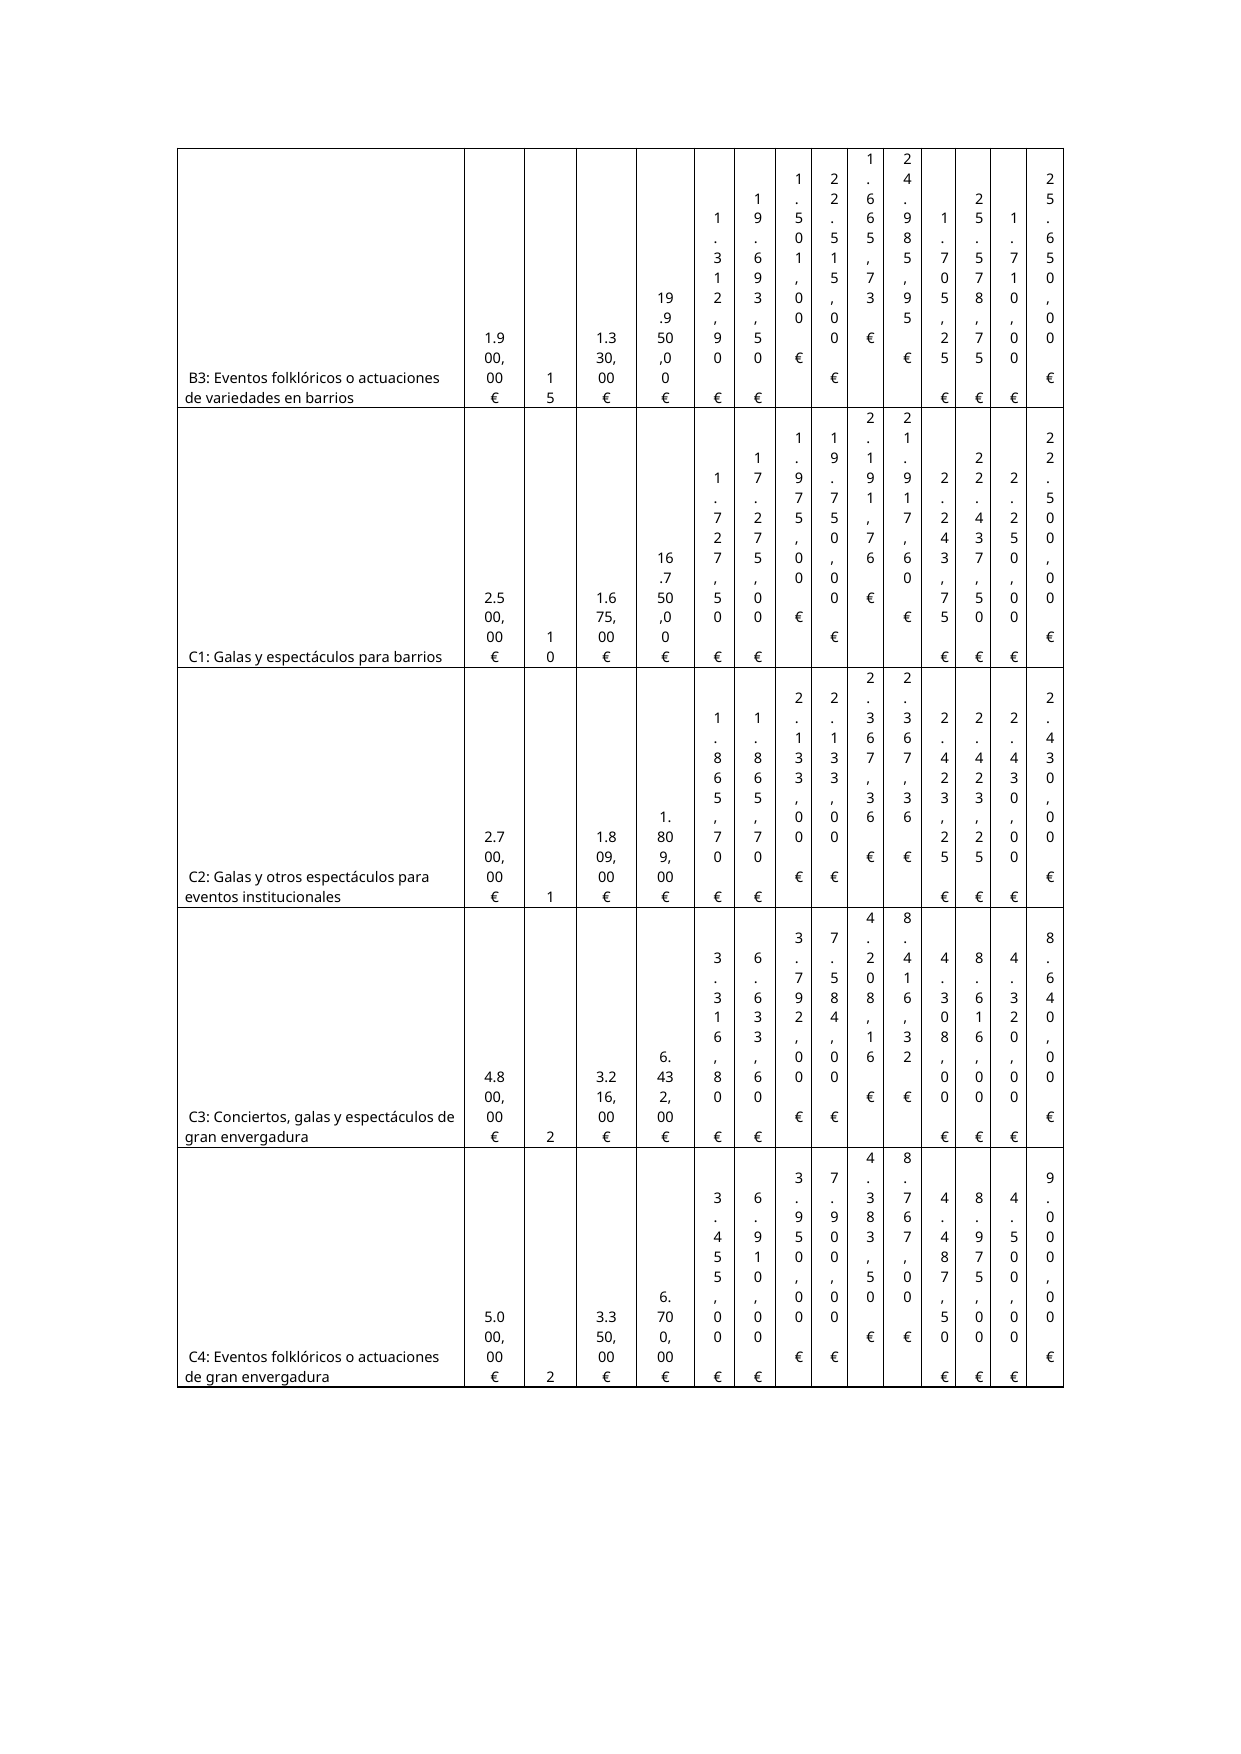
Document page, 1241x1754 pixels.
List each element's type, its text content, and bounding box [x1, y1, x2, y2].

table_cell 4.487,50 € [922, 1148, 955, 1386]
table_cell 6.700,00 € [637, 1148, 694, 1386]
table_cell 4.320,00 € [991, 908, 1026, 1147]
table_cell 7.584,00 € [812, 908, 847, 1147]
table_cell 2 [525, 1148, 576, 1386]
table_cell 2.191,76 € [848, 408, 883, 667]
table_cell 3.455,00 € [695, 1148, 734, 1386]
table_cell 15 [525, 149, 576, 407]
table_cell 3.950,00 € [776, 1148, 811, 1386]
table_cell 1.809,00 € [577, 668, 636, 907]
table_cell 25.578,75 € [956, 149, 990, 407]
table_cell 8.416,32 € [884, 908, 921, 1147]
table_cell 2.133,00 € [776, 668, 811, 907]
table_cell 1 [525, 668, 576, 907]
table_cell C1: Galas y espectáculos para barrios [178, 408, 464, 667]
table_cell 16.750,00 € [637, 408, 694, 667]
table_cell 1.675,00 € [577, 408, 636, 667]
table_cell 2.700,00 € [465, 668, 524, 907]
table_cell 2.133,00 € [812, 668, 847, 907]
table_cell 21.917,60 € [884, 408, 921, 667]
table_cell 1.975,00 € [776, 408, 811, 667]
table_cell 1.727,50 € [695, 408, 734, 667]
table_cell 2.367,36 € [848, 668, 883, 907]
table_cell 3.350,00 € [577, 1148, 636, 1386]
table_cell 2.430,00 € [991, 668, 1026, 907]
table_cell 2.423,25 € [922, 668, 955, 907]
table_cell 2.500,00 € [465, 408, 524, 667]
table_cell 4.208,16 € [848, 908, 883, 1147]
table_cell 2 [525, 908, 576, 1147]
table_cell 8.616,00 € [956, 908, 990, 1147]
table_cell 3.792,00 € [776, 908, 811, 1147]
table_cell 2.423,25 € [956, 668, 990, 907]
table_cell 10 [525, 408, 576, 667]
table_cell 19.750,00 € [812, 408, 847, 667]
table_cell 3.316,80 € [695, 908, 734, 1147]
table_cell 2.430,00 € [1027, 668, 1063, 907]
table_cell 1.865,70 € [695, 668, 734, 907]
table_cell 6.633,60 € [735, 908, 775, 1147]
table_cell 2.250,00 € [991, 408, 1026, 667]
table_cell 19.950,00 € [637, 149, 694, 407]
table_cell 3.216,00 € [577, 908, 636, 1147]
table_cell 19.693,50 € [735, 149, 775, 407]
table_cell 24.985,95 € [884, 149, 921, 407]
table_cell C2: Galas y otros espectáculos para eventos institucionales [178, 668, 464, 907]
table_cell 8.767,00 € [884, 1148, 921, 1386]
table_cell C4: Eventos folklóricos o actuaciones de gran envergadura [178, 1148, 464, 1386]
table_cell 1.865,70 € [735, 668, 775, 907]
table_cell 1.705,25 € [922, 149, 955, 407]
table_cell 4.800,00 € [465, 908, 524, 1147]
table_cell 9.000,00 € [1027, 1148, 1063, 1386]
table_cell 6.910,00 € [735, 1148, 775, 1386]
table_cell 1.501,00 € [776, 149, 811, 407]
table_cell 1.900,00 € [465, 149, 524, 407]
table_cell 4.500,00 € [991, 1148, 1026, 1386]
table_cell 25.650,00 € [1027, 149, 1063, 407]
table_cell 2.367,36 € [884, 668, 921, 907]
table_cell 22.515,00 € [812, 149, 847, 407]
table_cell 1.330,00 € [577, 149, 636, 407]
table_cell 4.308,00 € [922, 908, 955, 1147]
table_cell 1.312,90 € [695, 149, 734, 407]
table_cell C3: Conciertos, galas y espectáculos de gran envergadura [178, 908, 464, 1147]
table_cell 6.432,00 € [637, 908, 694, 1147]
table_cell 7.900,00 € [812, 1148, 847, 1386]
table_cell 17.275,00 € [735, 408, 775, 667]
table_cell 1.665,73 € [848, 149, 883, 407]
table_cell 22.437,50 € [956, 408, 990, 667]
table_cell 1.809,00 € [637, 668, 694, 907]
table_cell B3: Eventos folklóricos o actuaciones de variedades en barrios [178, 149, 464, 407]
table_cell 22.500,00 € [1027, 408, 1063, 667]
table_cell 1.710,00 € [991, 149, 1026, 407]
table_cell 8.975,00 € [956, 1148, 990, 1386]
table_cell 5.000,00 € [465, 1148, 524, 1386]
table_cell 4.383,50 € [848, 1148, 883, 1386]
table_cell 8.640,00 € [1027, 908, 1063, 1147]
table_cell 2.243,75 € [922, 408, 955, 667]
